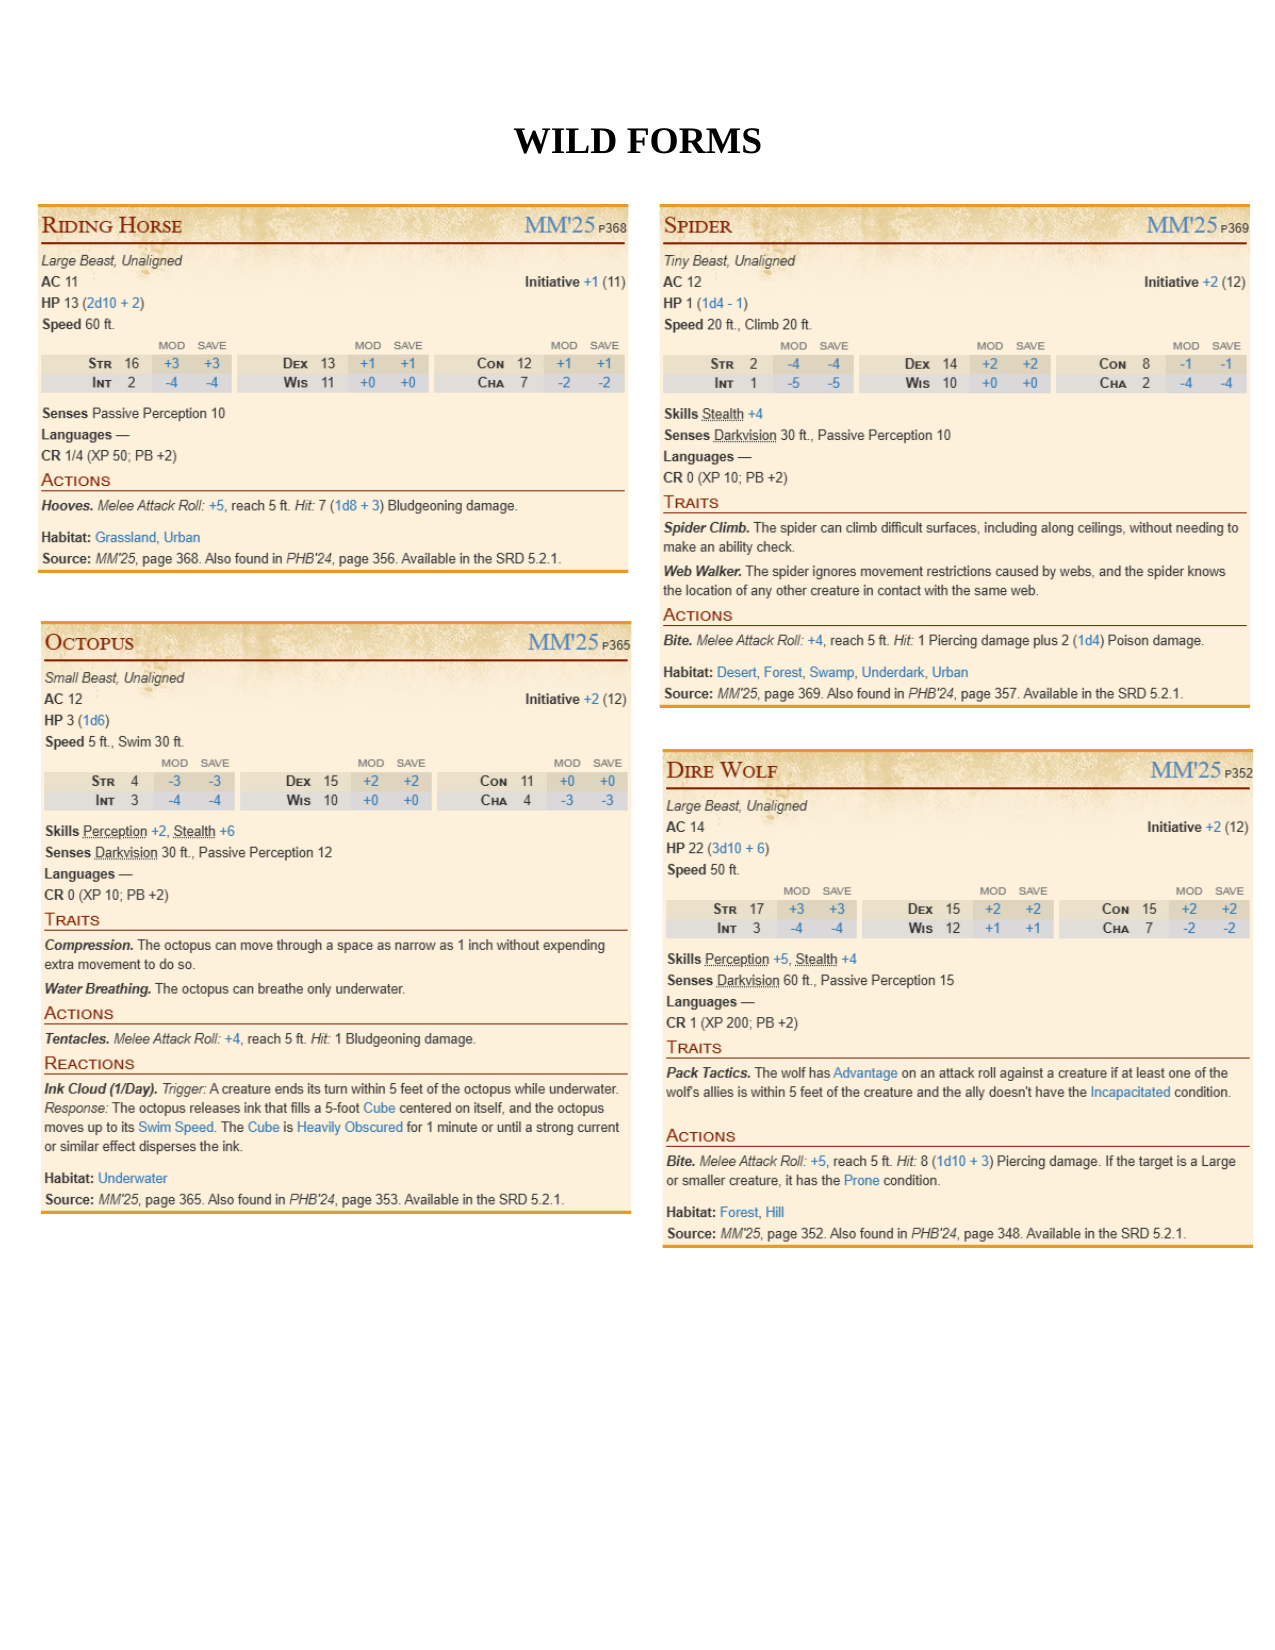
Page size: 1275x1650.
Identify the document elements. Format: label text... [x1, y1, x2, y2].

picture [659, 204, 1250, 708]
picture [37, 204, 629, 573]
text WILD FORMS [118, 118, 1157, 161]
picture [662, 749, 1254, 1248]
picture [40, 621, 632, 1214]
